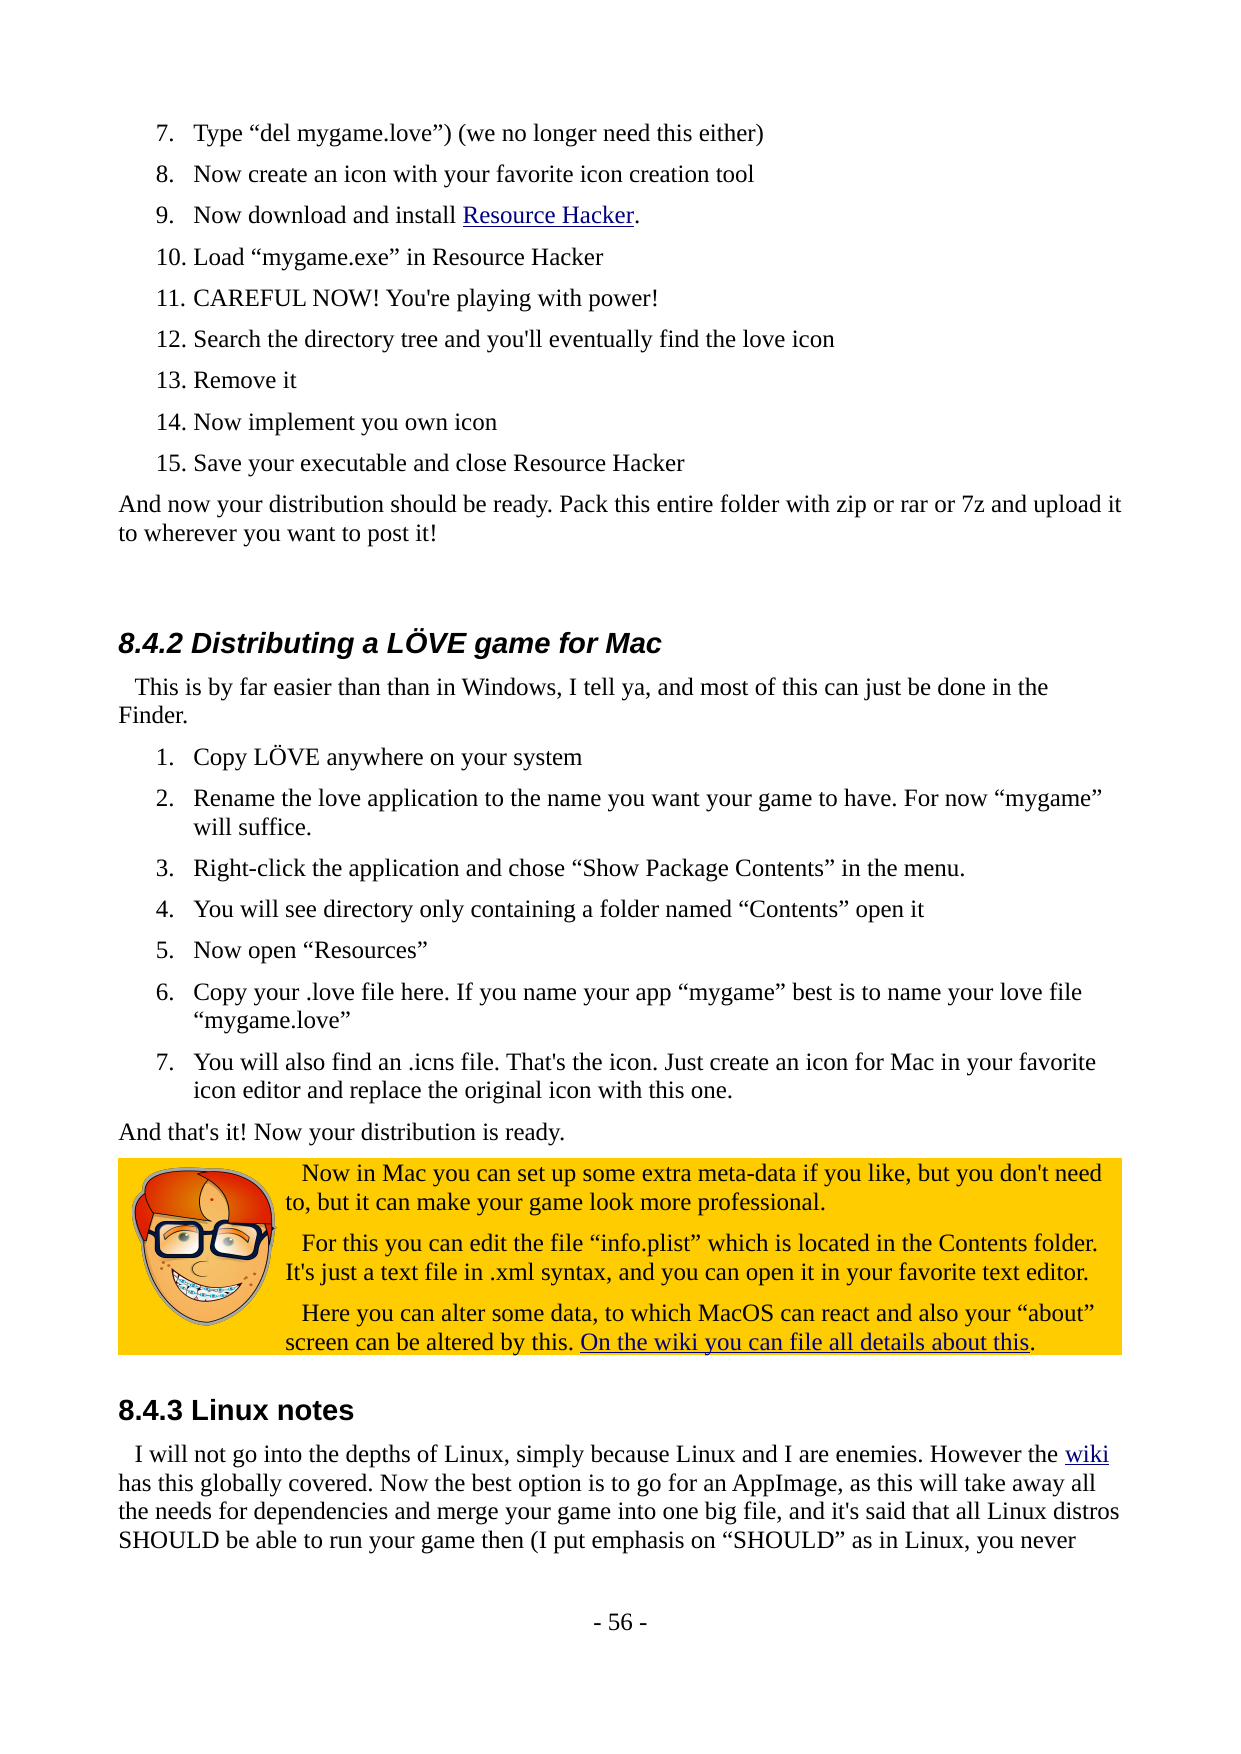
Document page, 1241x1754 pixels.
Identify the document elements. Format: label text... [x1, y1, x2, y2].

list Now implement you own icon [156, 407, 1122, 436]
list CAREFUL NOW! You're playing with power! [156, 283, 1122, 312]
subtitle 8.4.2 Distributing a LÖVE game for Mac [118, 626, 1122, 659]
list Remove it [156, 366, 1122, 394]
list Rename the love application to the name you want your game to have. For now “mygame” will suffice. [156, 783, 1122, 840]
text I will not go into the depths of Linux, simply because Linux and I are enemies. However the wiki has this globally covered. Now the best option is to go for an AppImage, as this will take away all the needs for dependencies and merge your game into one big file, and it's said that all Linux distros SHOULD be able to run your game then (I put emphasis on “SHOULD” as in Linux, you never [118, 1439, 1122, 1554]
list Copy your .love file here. If you name your app “mygame” best is to name your love file “mygame.love” [156, 977, 1122, 1034]
list Save your executable and close Resource Hacker [156, 448, 1122, 477]
list Copy LÖVE anywhere on your system [156, 742, 1122, 770]
text Here you can alter some data, to which MacOS can react and also your “about” screen can be altered by this. On the wiki you can file all details about this. [118, 1298, 1122, 1355]
list Now create an icon with your favorite icon creation tool [156, 159, 1122, 188]
text This is by far easier than than in Windows, I tell ya, and most of this can just be done in the Finder. [118, 672, 1122, 729]
list Now download and install Resource Hacker. [156, 201, 1122, 229]
list Right-click the application and chose “Show Package Contents” in the menu. [156, 853, 1122, 882]
text For this you can edit the file “info.plist” which is located in the Contents folder. It's just a text file in .xml syntax, and you can open it in your favorite text editor. [286, 1228, 1122, 1285]
list Type “del mygame.love”) (we no longer need this either) [156, 118, 1122, 147]
list Load “mygame.exe” in Resource Hacker [156, 242, 1122, 271]
picture [123, 1160, 286, 1333]
list You will also find an .icns file. That's the icon. Just create an icon for Mac in your favorite icon editor and replace the original icon with this one. [156, 1047, 1122, 1104]
text And now your distribution should be ready. Pack this entire folder with zip or rar or 7z and upload it to wherever you want to post it! [118, 489, 1122, 547]
list Now open “Resources” [156, 935, 1122, 964]
text And that's it! Now your distribution is ready. [118, 1117, 1122, 1145]
text Now in Mac you can set up some extra meta-data if you like, but you don't need to, but it can make your game look more professional. [118, 1158, 1122, 1215]
subtitle 8.4.3 Linux notes [118, 1393, 1122, 1426]
list You will see directory only containing a folder named “Contents” open it [156, 894, 1122, 923]
list Search the directory tree and you'll eventually find the love icon [156, 324, 1122, 353]
